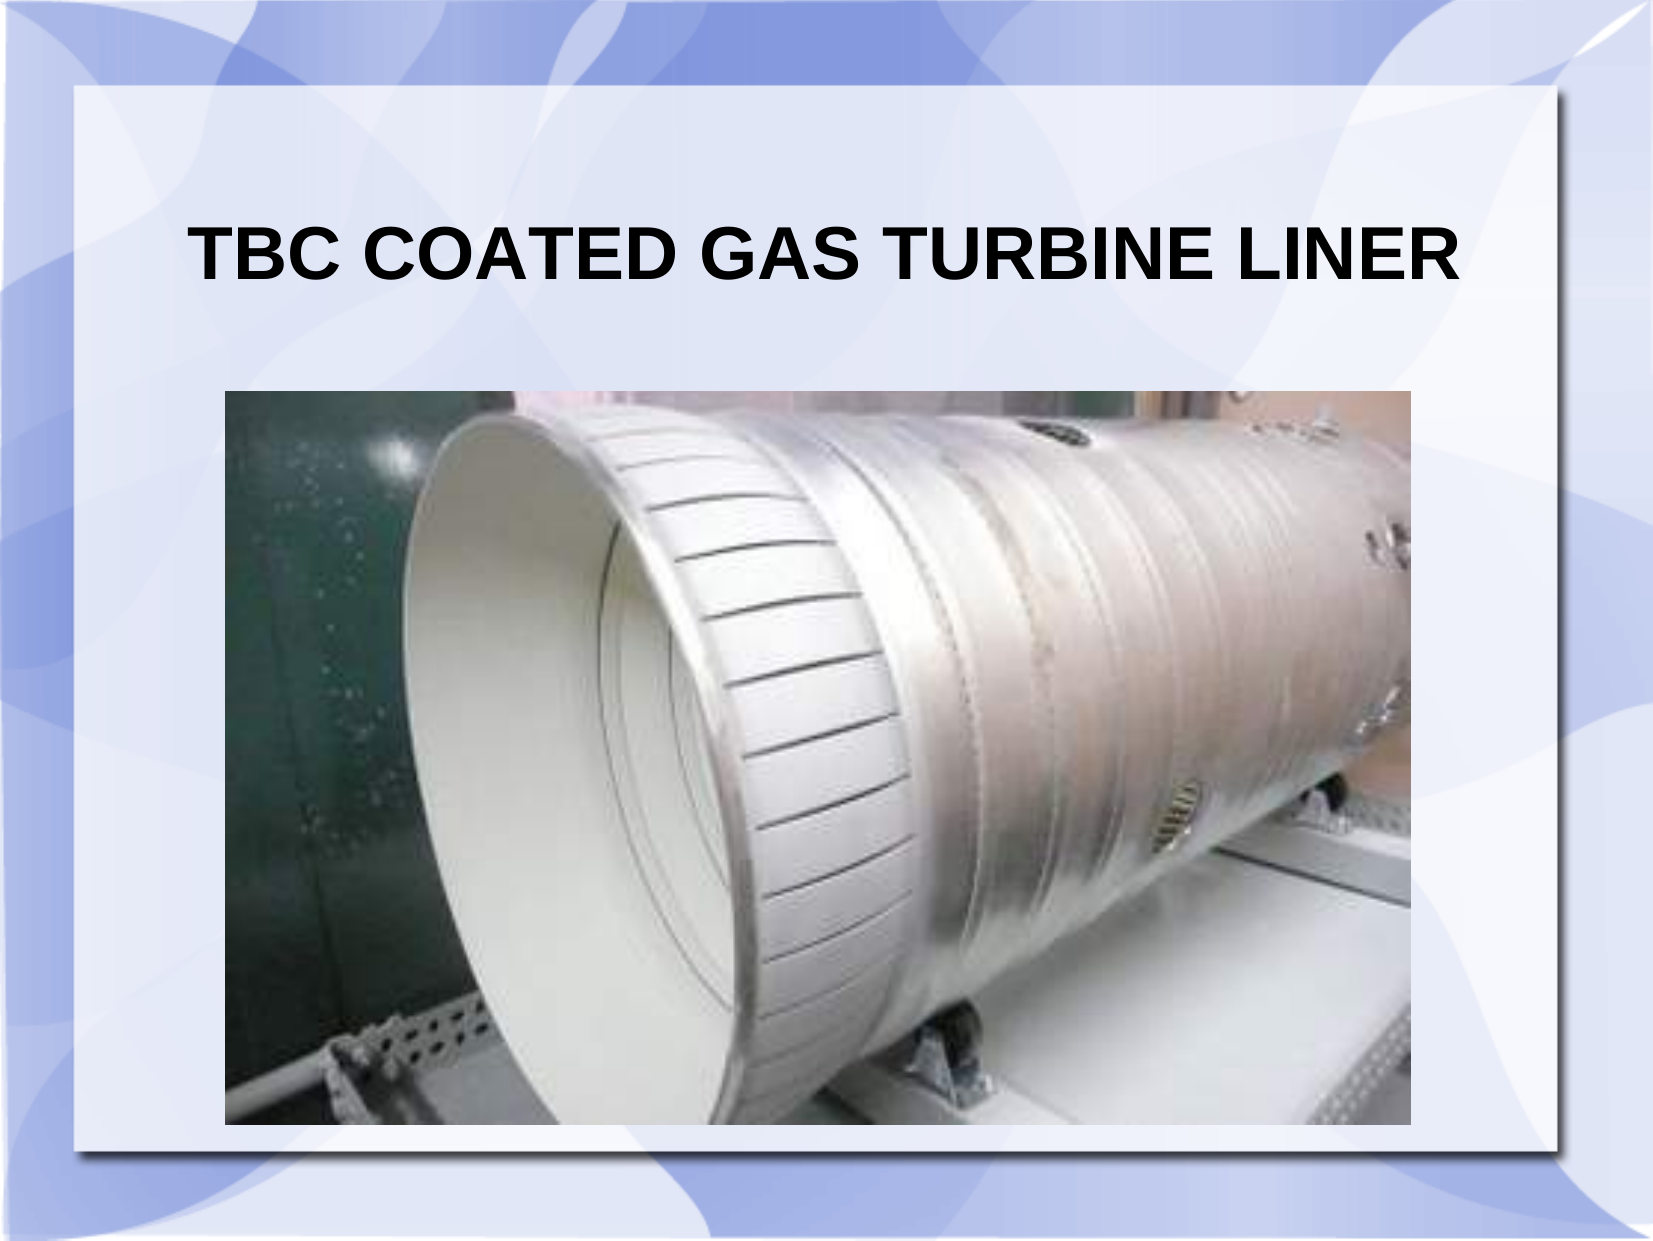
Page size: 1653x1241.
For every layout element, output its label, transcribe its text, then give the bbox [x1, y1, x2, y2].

picture [0, 0, 1653, 1241]
title TBC COATED GAS TURBINE LINER [150, 119, 1501, 320]
